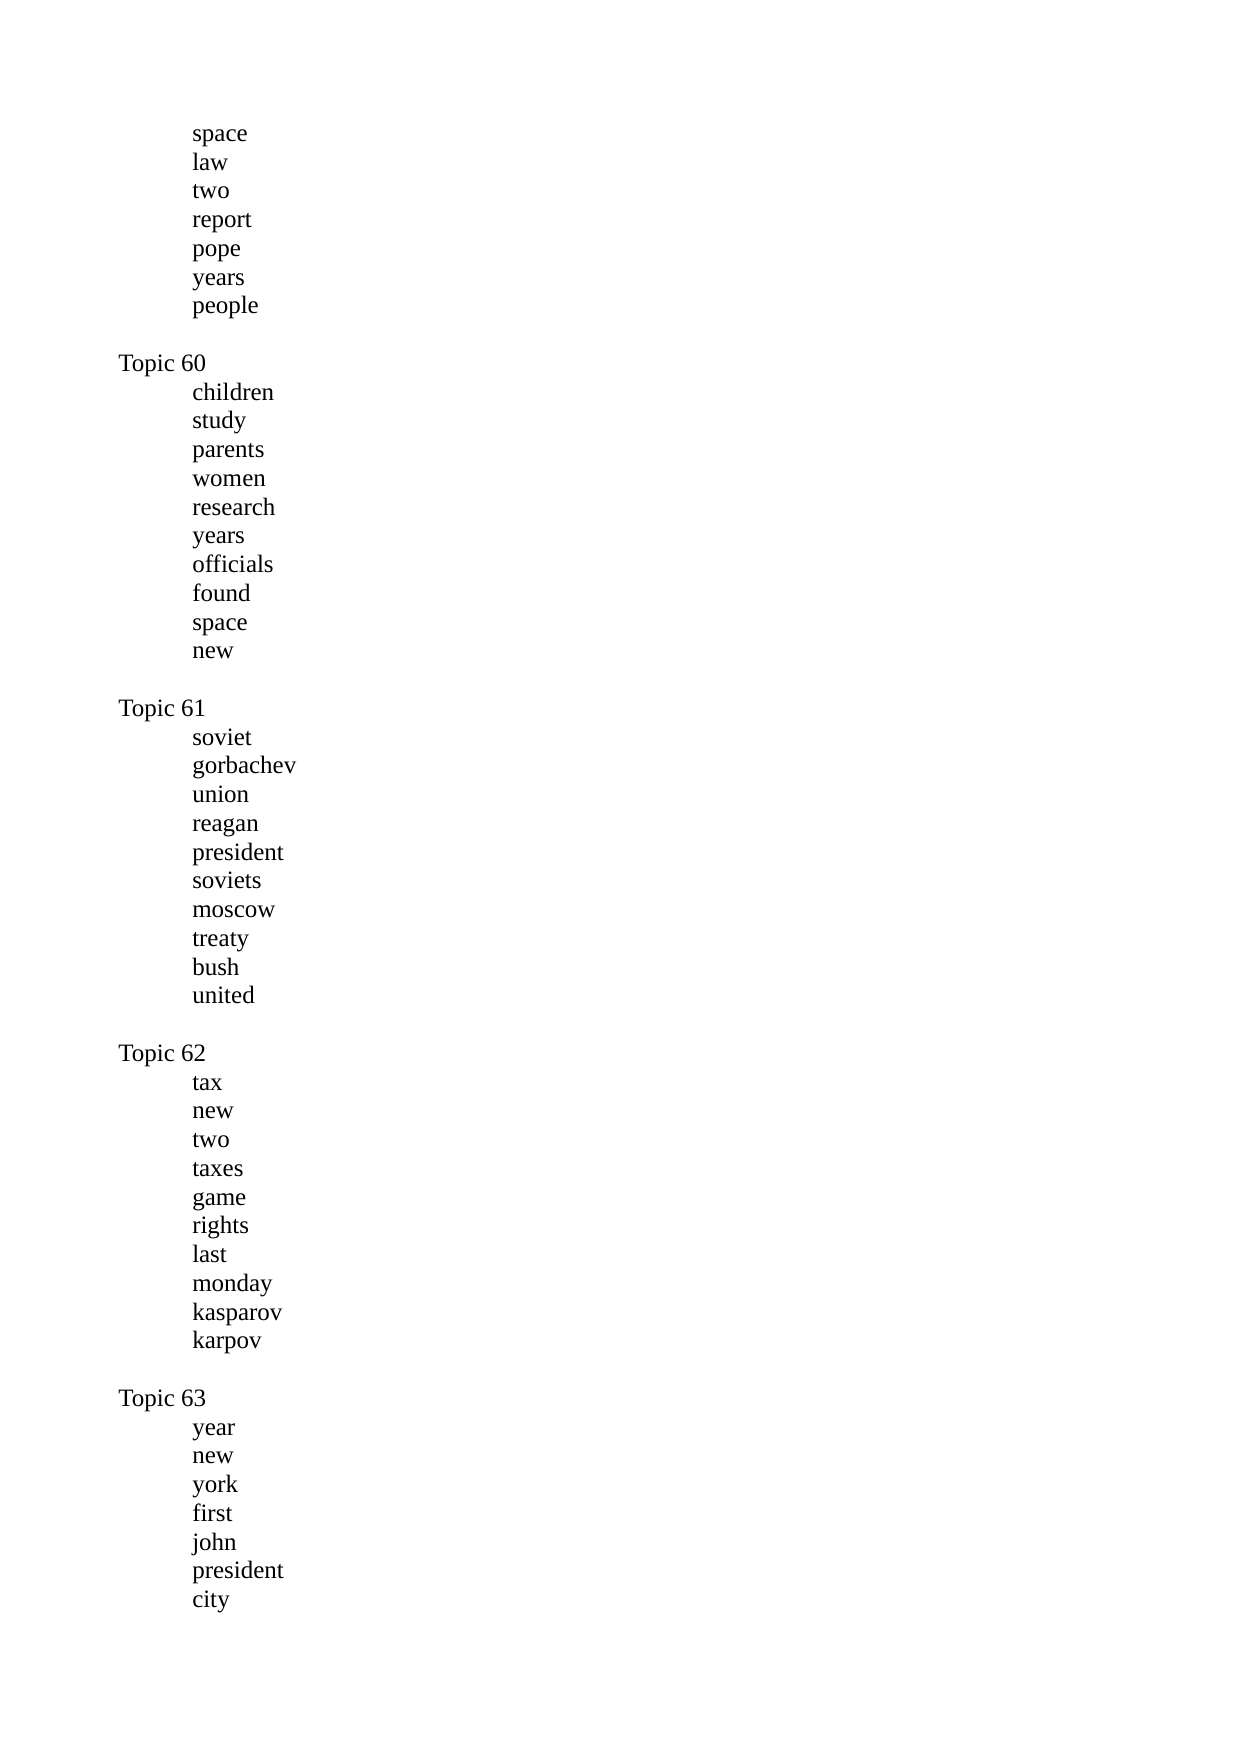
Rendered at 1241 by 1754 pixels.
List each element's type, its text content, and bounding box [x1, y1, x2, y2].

text new [118, 636, 1122, 664]
text gorbachev [118, 751, 1122, 779]
text karpov [118, 1326, 1122, 1354]
text soviet [118, 722, 1122, 751]
text Topic 61 [118, 693, 1122, 722]
text children [118, 377, 1122, 406]
text new [118, 1441, 1122, 1469]
text york [118, 1469, 1122, 1498]
text bush [118, 952, 1122, 981]
text space [118, 118, 1122, 147]
text Topic 60 [118, 348, 1122, 377]
text new [118, 1096, 1122, 1124]
text officials [118, 549, 1122, 578]
text treaty [118, 923, 1122, 952]
text game [118, 1182, 1122, 1211]
text two [118, 176, 1122, 204]
text law [118, 147, 1122, 176]
text soviets [118, 866, 1122, 894]
text reagan [118, 808, 1122, 837]
text first [118, 1498, 1122, 1527]
text year [118, 1412, 1122, 1441]
text rights [118, 1211, 1122, 1239]
text kasparov [118, 1297, 1122, 1326]
text Topic 62 [118, 1038, 1122, 1067]
text union [118, 779, 1122, 808]
text study [118, 406, 1122, 434]
text parents [118, 434, 1122, 463]
text years [118, 521, 1122, 549]
text people [118, 291, 1122, 319]
text report [118, 204, 1122, 233]
text united [118, 981, 1122, 1009]
text taxes [118, 1153, 1122, 1182]
text john [118, 1527, 1122, 1556]
text tax [118, 1067, 1122, 1096]
text moscow [118, 894, 1122, 923]
text president [118, 837, 1122, 866]
text research [118, 492, 1122, 521]
text space [118, 607, 1122, 636]
text monday [118, 1268, 1122, 1297]
text found [118, 578, 1122, 607]
text pope [118, 233, 1122, 262]
text years [118, 262, 1122, 291]
text two [118, 1124, 1122, 1153]
text last [118, 1239, 1122, 1268]
text city [118, 1584, 1122, 1613]
text president [118, 1556, 1122, 1584]
text women [118, 463, 1122, 492]
text Topic 63 [118, 1383, 1122, 1412]
